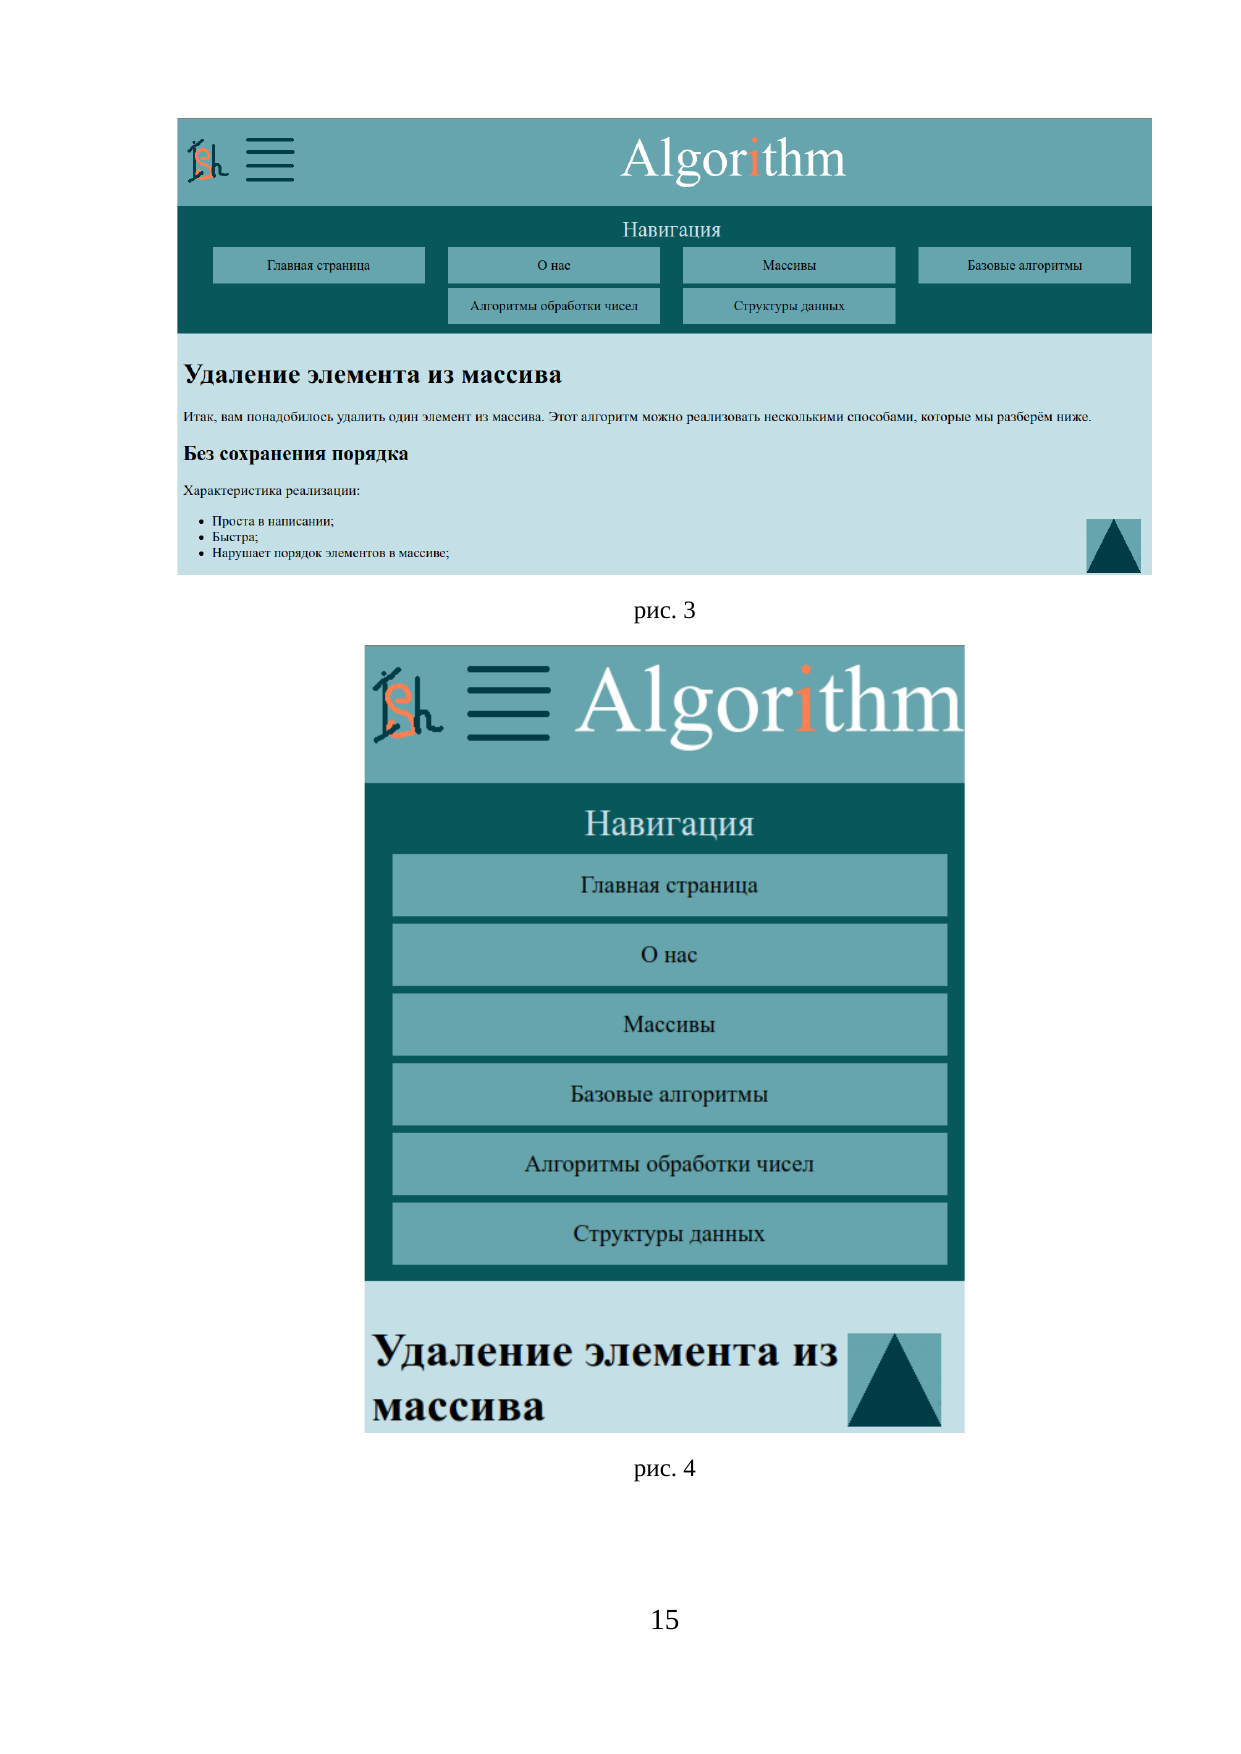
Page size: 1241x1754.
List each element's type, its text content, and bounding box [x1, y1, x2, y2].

text рис. 3 [177, 596, 1152, 624]
picture [364, 645, 965, 1433]
picture [177, 118, 1152, 575]
text рис. 4 [177, 1453, 1152, 1482]
